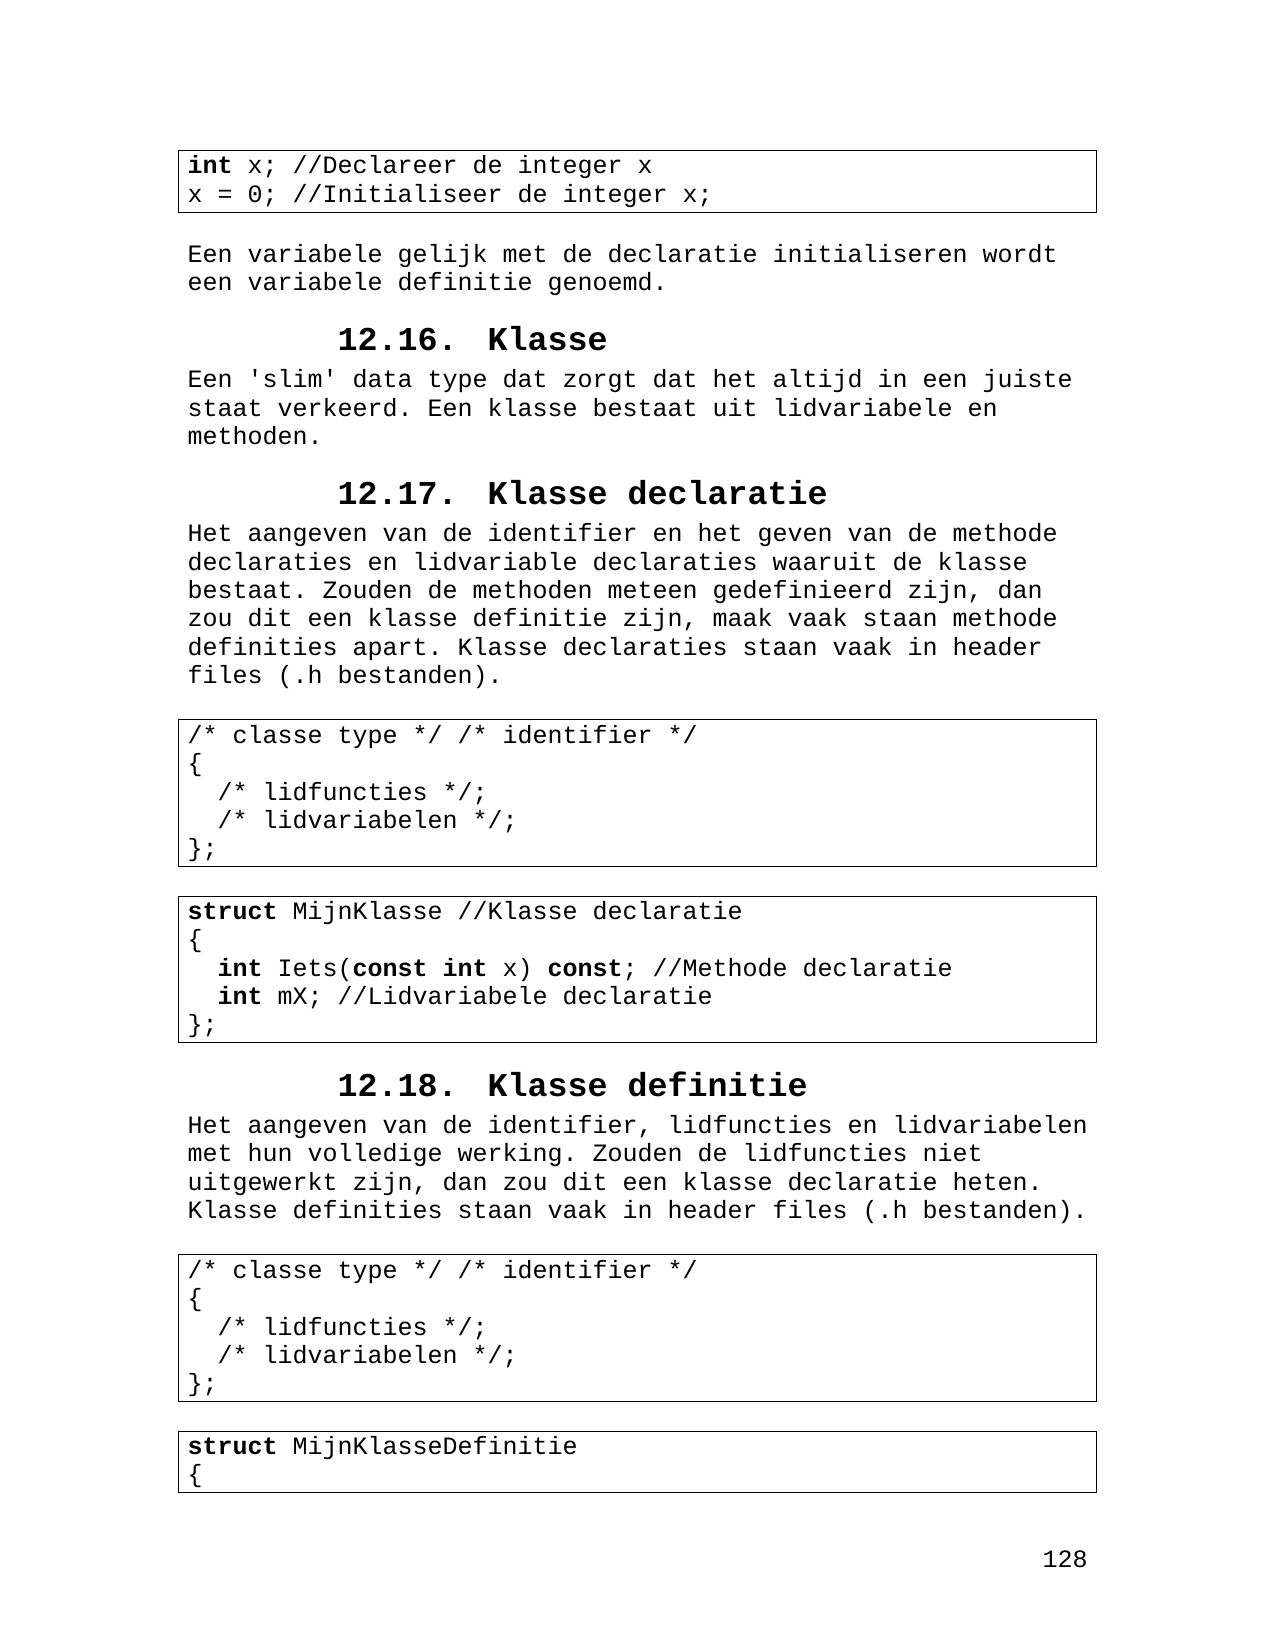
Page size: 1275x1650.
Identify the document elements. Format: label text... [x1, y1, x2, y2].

text /* classe type */ /* identifier */ [179, 720, 1096, 751]
text int Iets(const int x) const; //Methode declaratie [187, 955, 1087, 984]
text int mX; //Lidvariabele declaratie [187, 984, 1087, 1009]
text struct MijnKlasseDefinitie [179, 1432, 1096, 1459]
text { [187, 751, 1087, 779]
text /* classe type */ /* identifier */ [179, 1255, 1096, 1286]
text Het aangeven van de identifier en het geven van de methode declaraties en lidvariable declaraties waaruit de klasse bestaat. Zouden de methoden meteen gedefinieerd zijn, dan zou dit een klasse definitie zijn, maak vaak staan methode definities apart. Klasse declaraties staan vaak in header files (.h bestanden). [187, 521, 1087, 691]
subtitle Klasse [337, 323, 1087, 361]
text { [187, 1286, 1087, 1314]
text struct MijnKlasse //Klasse declaratie [179, 897, 1096, 927]
text int x; //Declareer de integer x [179, 151, 1096, 178]
text }; [179, 833, 1096, 866]
text Een 'slim' data type dat zorgt dat het altijd in een juiste staat verkeerd. Een klasse bestaat uit lidvariabele en methoden. [187, 367, 1087, 452]
text { [179, 1459, 1096, 1492]
text /* lidvariabelen */; [187, 807, 1087, 833]
text }; [179, 1009, 1096, 1042]
subtitle Klasse declaratie [337, 477, 1087, 515]
text { [187, 927, 1087, 955]
subtitle Klasse definitie [337, 1068, 1087, 1106]
text Een variabele gelijk met de declaratie initialiseren wordt een variabele definitie genoemd. [187, 241, 1087, 298]
text Het aangeven van de identifier, lidfuncties en lidvariabelen met hun volledige werking. Zouden de lidfuncties niet uitgewerkt zijn, dan zou dit een klasse declaratie heten. Klasse definities staan vaak in header files (.h bestanden). [187, 1113, 1087, 1226]
text /* lidfuncties */; [187, 1314, 1087, 1342]
text /* lidfuncties */; [187, 779, 1087, 807]
text }; [179, 1368, 1096, 1401]
text x = 0; //Initialiseer de integer x; [179, 178, 1096, 212]
text /* lidvariabelen */; [187, 1342, 1087, 1368]
